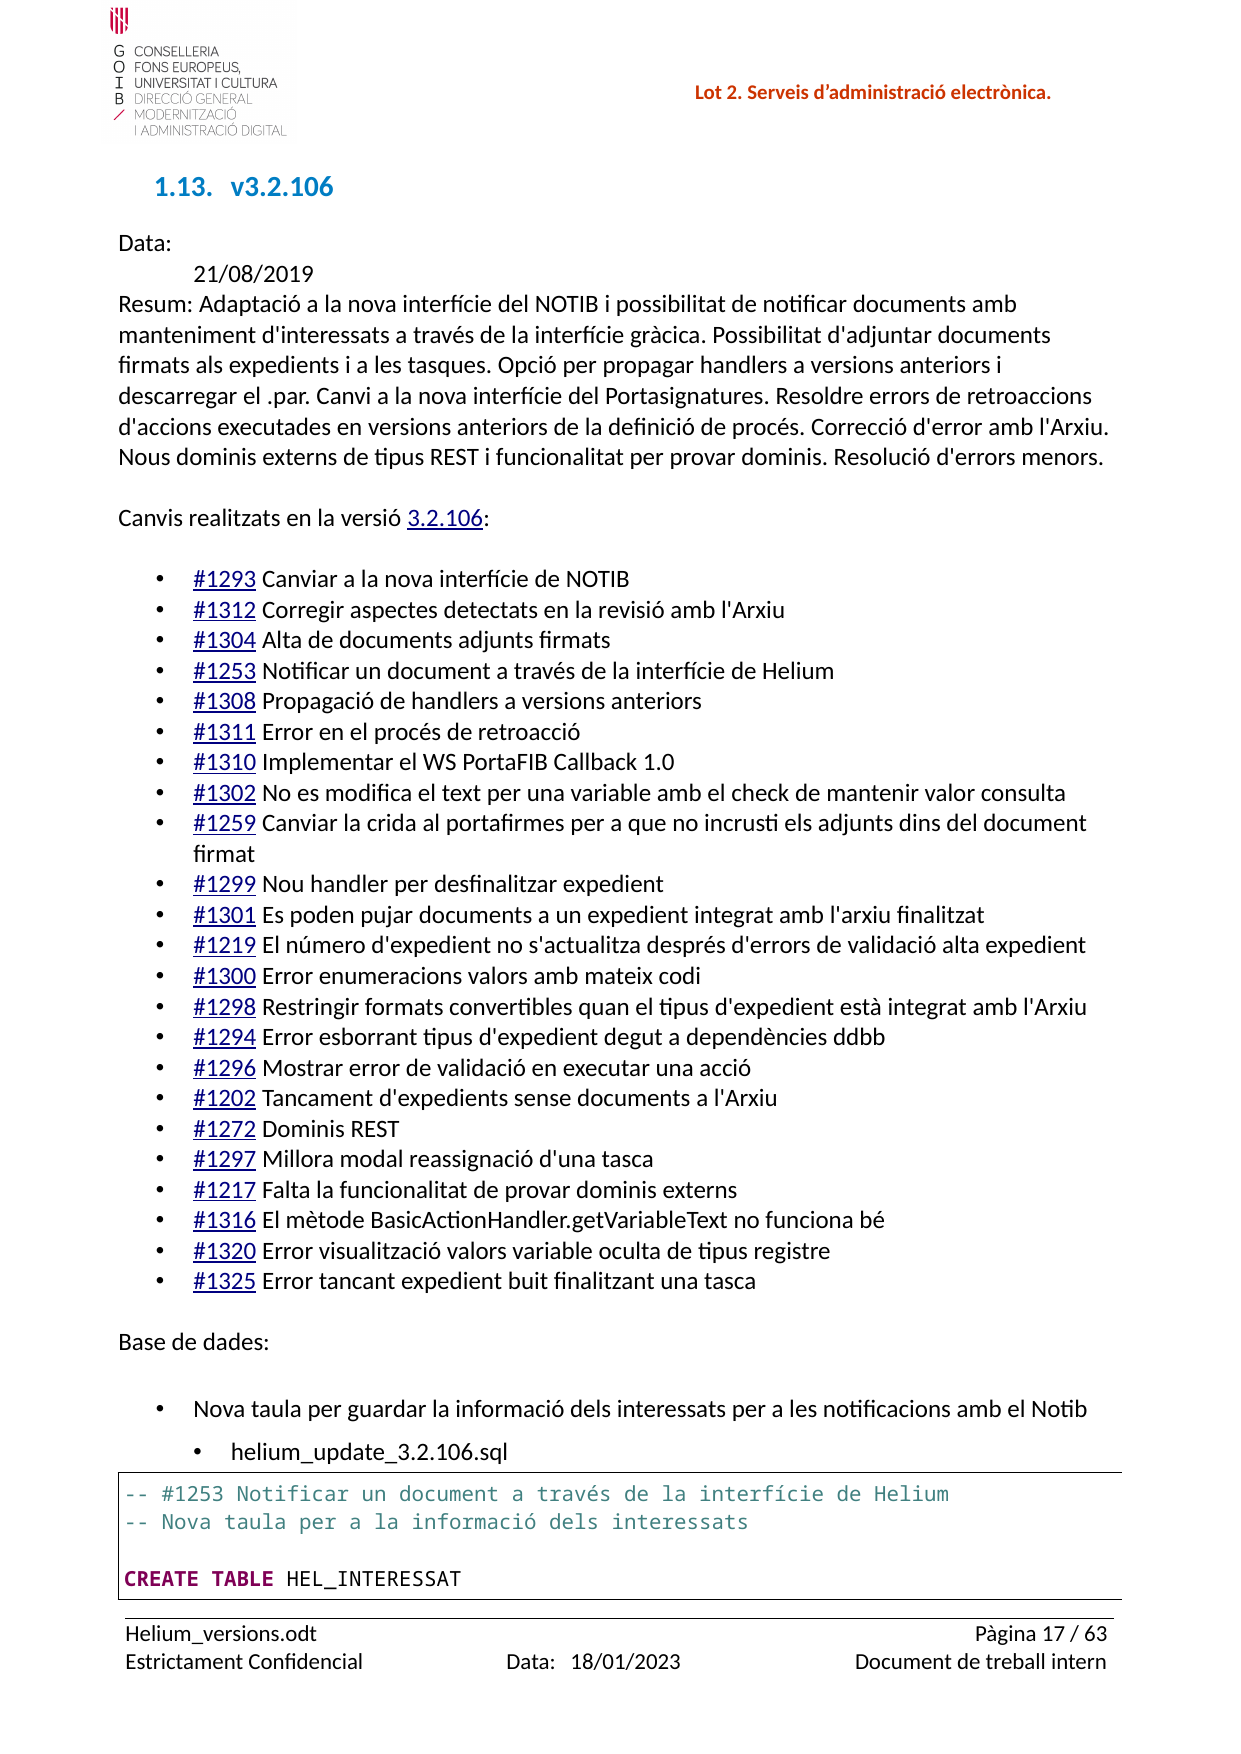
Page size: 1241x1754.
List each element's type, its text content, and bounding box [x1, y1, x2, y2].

text Resum: Adaptació a la nova interfície del NOTIB i possibilitat de notificar documents amb manteniment d'interessats a través de la interfície gràcica. Possibilitat d'adjuntar documents firmats als expedients i a les tasques. Opció per propagar handlers a versions anteriors i descarregar el .par. Canvi a la nova interfície del Portasignatures. Resoldre errors de retroaccions d'accions executades en versions anteriors de la definició de procés. Correcció d'error amb l'Arxiu. Nous dominis externs de tipus REST i funcionalitat per provar dominis. Resolució d'errors menors. [118, 289, 1122, 472]
list #1316 El mètode BasicActionHandler.getVariableText no funciona bé [156, 1204, 1122, 1235]
list #1219 El número d'expedient no s'actualitza després d'errors de validació alta expedient [156, 929, 1122, 960]
list #1272 Dominis REST [156, 1113, 1122, 1143]
list #1325 Error tancant expedient buit finalitzant una tasca [156, 1265, 1122, 1296]
table_header -- #1253 Notificar un document a través de la interfície de Helium -- Nova taula per a la informació dels interessats CREATE TABLE HEL_INTERESSAT [119, 1473, 1122, 1598]
list #1202 Tancament d'expedients sense documents a l'Arxiu [156, 1082, 1122, 1113]
list #1320 Error visualització valors variable oculta de tipus registre [156, 1235, 1122, 1265]
subtitle v3.2.106 [153, 168, 1122, 204]
list #1253 Notificar un document a través de la interfície de Helium [156, 655, 1122, 685]
list #1301 Es poden pujar documents a un expedient integrat amb l'arxiu finalitzat [156, 899, 1122, 929]
list #1217 Falta la funcionalitat de provar dominis externs [156, 1174, 1122, 1204]
text Base de dades: [118, 1326, 1122, 1357]
list #1298 Restringir formats convertibles quan el tipus d'expedient està integrat amb l'Arxiu [156, 991, 1122, 1021]
list #1310 Implementar el WS PortaFIB Callback 1.0 [156, 746, 1122, 777]
list #1302 No es modifica el text per una variable amb el check de mantenir valor consulta [156, 777, 1122, 807]
text 21/08/2019 [118, 258, 1122, 289]
text Canvis realitzats en la versió 3.2.106: [118, 502, 1122, 533]
list #1296 Mostrar error de validació en executar una acció [156, 1052, 1122, 1082]
text Data: [118, 228, 1122, 258]
picture [100, 0, 297, 144]
list #1312 Corregir aspectes detectats en la revisió amb l'Arxiu [156, 594, 1122, 624]
list #1300 Error enumeracions valors amb mateix codi [156, 960, 1122, 991]
list helium_update_3.2.106.sql [193, 1436, 1122, 1466]
list #1294 Error esborrant tipus d'expedient degut a dependències ddbb [156, 1021, 1122, 1052]
list #1304 Alta de documents adjunts firmats [156, 624, 1122, 655]
list #1259 Canviar la crida al portafirmes per a que no incrusti els adjunts dins del document firmat [156, 807, 1122, 868]
list #1293 Canviar a la nova interfície de NOTIB [156, 563, 1122, 594]
list #1297 Millora modal reassignació d'una tasca [156, 1143, 1122, 1174]
list Nova taula per guardar la informació dels interessats per a les notificacions amb el Notib [156, 1393, 1122, 1424]
list #1311 Error en el procés de retroacció [156, 716, 1122, 746]
list #1308 Propagació de handlers a versions anteriors [156, 685, 1122, 716]
list #1299 Nou handler per desfinalitzar expedient [156, 868, 1122, 899]
